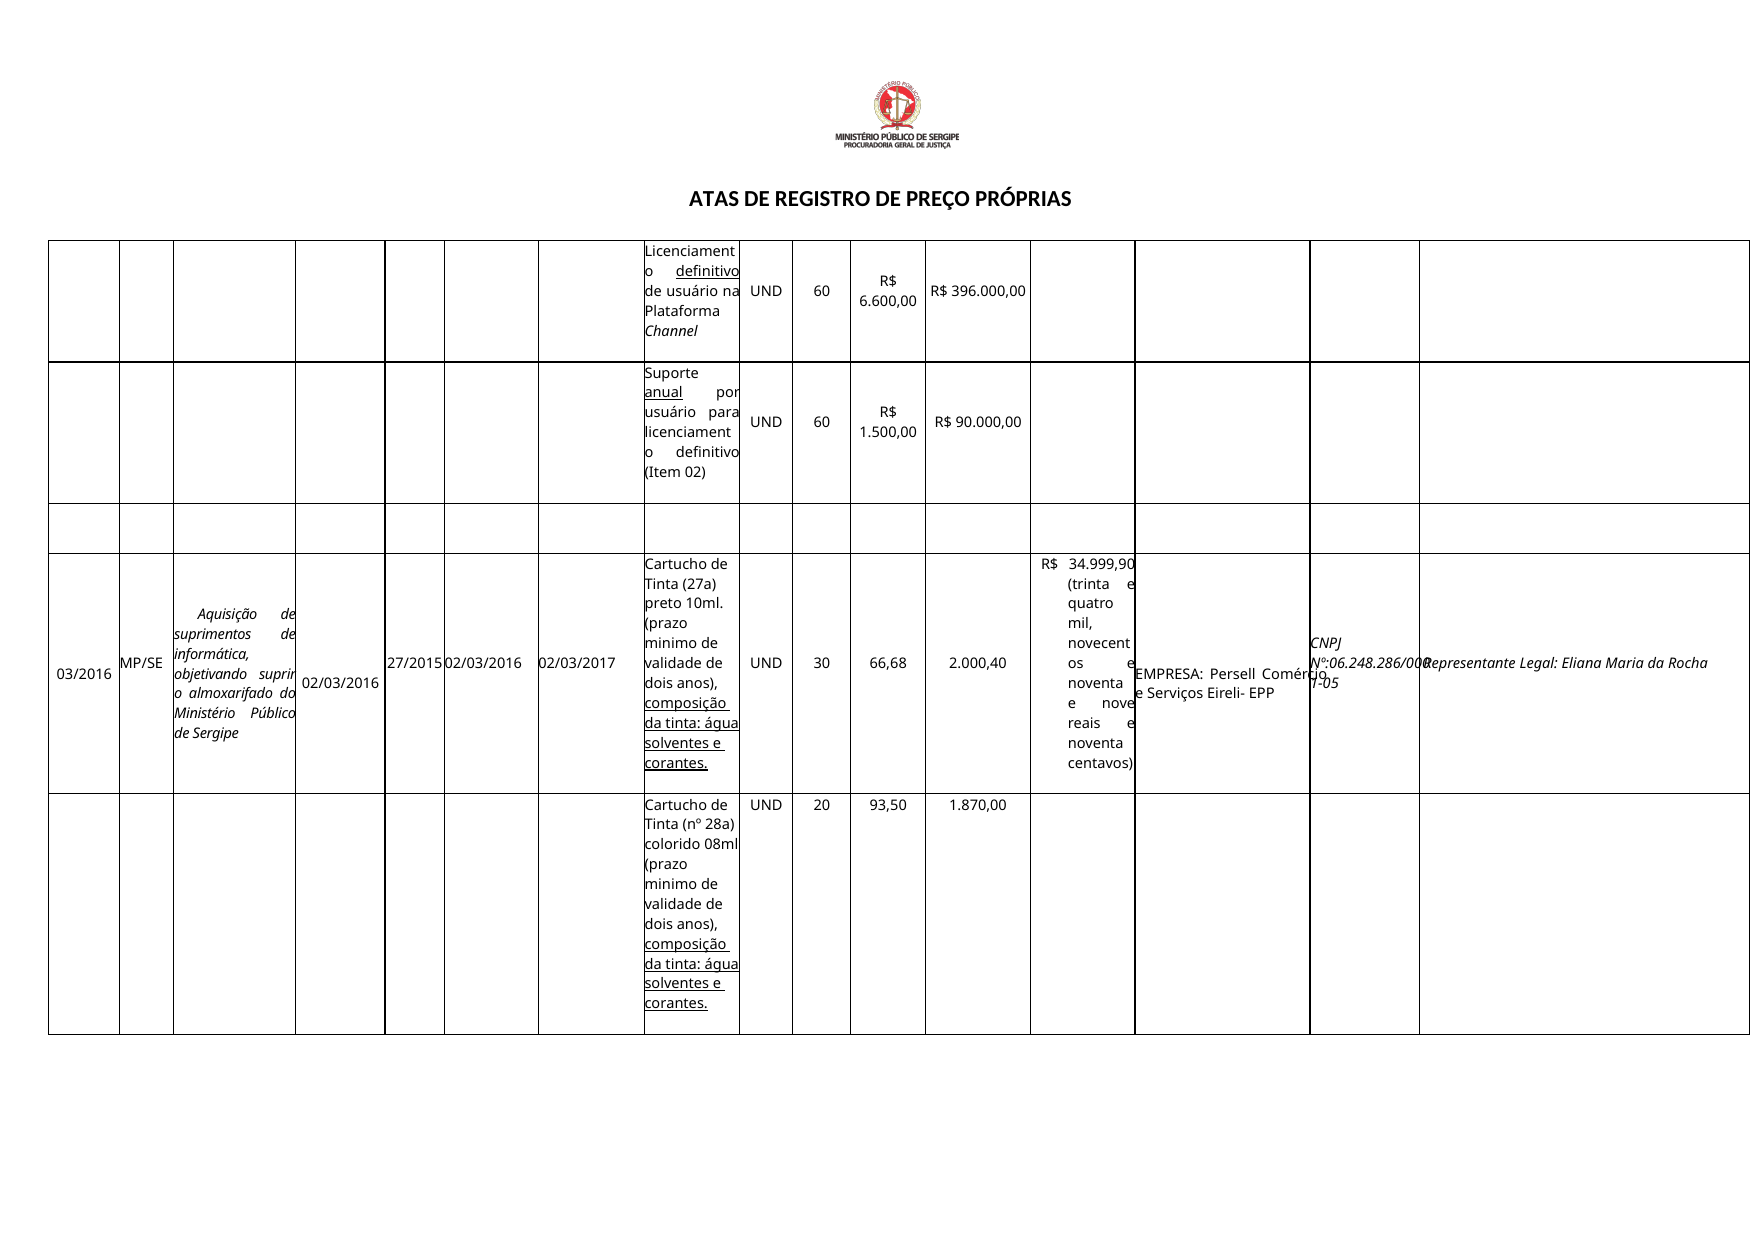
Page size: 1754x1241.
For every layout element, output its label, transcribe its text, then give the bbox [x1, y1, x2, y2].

table_cell 02/03/2017 [539, 554, 644, 793]
picture [835, 81, 959, 149]
table_cell [49, 363, 119, 503]
table_cell UND [740, 241, 792, 361]
table_cell 03/2016 [49, 554, 119, 793]
table_cell [1031, 363, 1134, 503]
table_cell R$ 34.999,90 (trinta e quatro mil, novecentos e noventa e nove reais e noventa centavos) [1031, 554, 1134, 793]
table_cell [49, 504, 119, 552]
table_cell [445, 504, 538, 552]
table_cell [1136, 241, 1309, 361]
table_cell [49, 794, 119, 1034]
table_cell [174, 794, 295, 1034]
table_cell [120, 794, 173, 1034]
table_cell [296, 794, 384, 1034]
table_cell R$ 90.000,00 [926, 363, 1030, 503]
table_cell [174, 241, 295, 361]
table_cell [174, 363, 295, 503]
table_cell 93,50 [851, 794, 925, 1034]
table_cell R$ 396.000,00 [926, 241, 1030, 361]
table_cell Cartucho de Tinta (27a) preto 10ml. (prazo minimo de validade de dois anos), composição da tinta: água [645, 554, 739, 730]
table_cell [1311, 363, 1419, 503]
table_cell [1031, 241, 1134, 361]
table_cell 02/03/2016 [296, 554, 384, 793]
table_cell 60 [793, 241, 850, 361]
table_cell Licenciamento definitivo de usuário na Plataforma Channel [645, 241, 739, 361]
table_cell 2.000,40 [926, 554, 1030, 793]
table_cell 60 [793, 363, 850, 503]
table_cell Representante Legal: Eliana Maria da Rocha [1420, 554, 1749, 793]
table_cell EMPRESA: Persell Comércio e Serviços Eireli- EPP [1136, 554, 1309, 793]
table_cell R$ 6.600,00 [851, 241, 925, 361]
table_cell 1.870,00 [926, 794, 1030, 1034]
table_cell [1136, 794, 1309, 1034]
table_cell solventes e corantes. [645, 731, 739, 793]
table_cell CNPJ Nº:06.248.286/0001-05 [1311, 554, 1419, 793]
table_cell [1420, 363, 1749, 503]
table_cell 27/2015 [386, 554, 444, 793]
table_cell [386, 504, 444, 552]
table_cell [120, 241, 173, 361]
table_cell [1420, 241, 1749, 361]
table_cell [1420, 794, 1749, 1034]
table_cell solventes e corantes. [645, 972, 739, 1034]
table_cell UND [740, 794, 792, 1034]
table_cell [539, 504, 644, 552]
table_cell Cartucho de Tinta (nº 28a) colorido 08ml (prazo minimo de validade de dois anos), composição da tinta: água [645, 794, 739, 971]
table_cell Aquisição de suprimentos de informática, objetivando suprir o almoxarifado do Ministério Público de Sergipe [174, 554, 295, 793]
table_cell [445, 241, 538, 361]
table_cell [539, 794, 644, 1034]
table_cell [120, 504, 173, 552]
table_cell UND [740, 554, 792, 793]
table_cell [1311, 241, 1419, 361]
table_cell [793, 504, 850, 552]
table_cell 02/03/2016 [445, 554, 538, 793]
table_cell 30 [793, 554, 850, 793]
table_cell [174, 504, 295, 552]
table_cell R$ 1.500,00 [851, 363, 925, 503]
table_cell [539, 363, 644, 503]
table_cell [1031, 504, 1134, 552]
table_cell [645, 504, 739, 552]
table_cell [386, 241, 444, 361]
table_cell [445, 794, 538, 1034]
table_cell 20 [793, 794, 850, 1034]
table_cell [926, 504, 1030, 552]
table_cell [1136, 504, 1309, 552]
table_cell [386, 363, 444, 503]
table_cell [1311, 794, 1419, 1034]
table_cell [120, 363, 173, 503]
table_cell 66,68 [851, 554, 925, 793]
table_cell [1136, 363, 1309, 503]
table_cell [539, 241, 644, 361]
table_cell [445, 363, 538, 503]
table_cell Suporte anual por usuário para licenciamento definitivo (Item 02) [645, 363, 739, 503]
table_cell MP/SE [120, 554, 173, 793]
table_cell UND [740, 363, 792, 503]
table_cell [740, 504, 792, 552]
table_cell [296, 241, 384, 361]
table_cell [386, 794, 444, 1034]
table_cell [49, 241, 119, 361]
table_cell [296, 363, 384, 503]
table_cell [1311, 504, 1419, 552]
table_cell [851, 504, 925, 552]
table_cell [1031, 794, 1134, 1034]
table_cell [296, 504, 384, 552]
table_cell [1420, 504, 1749, 552]
